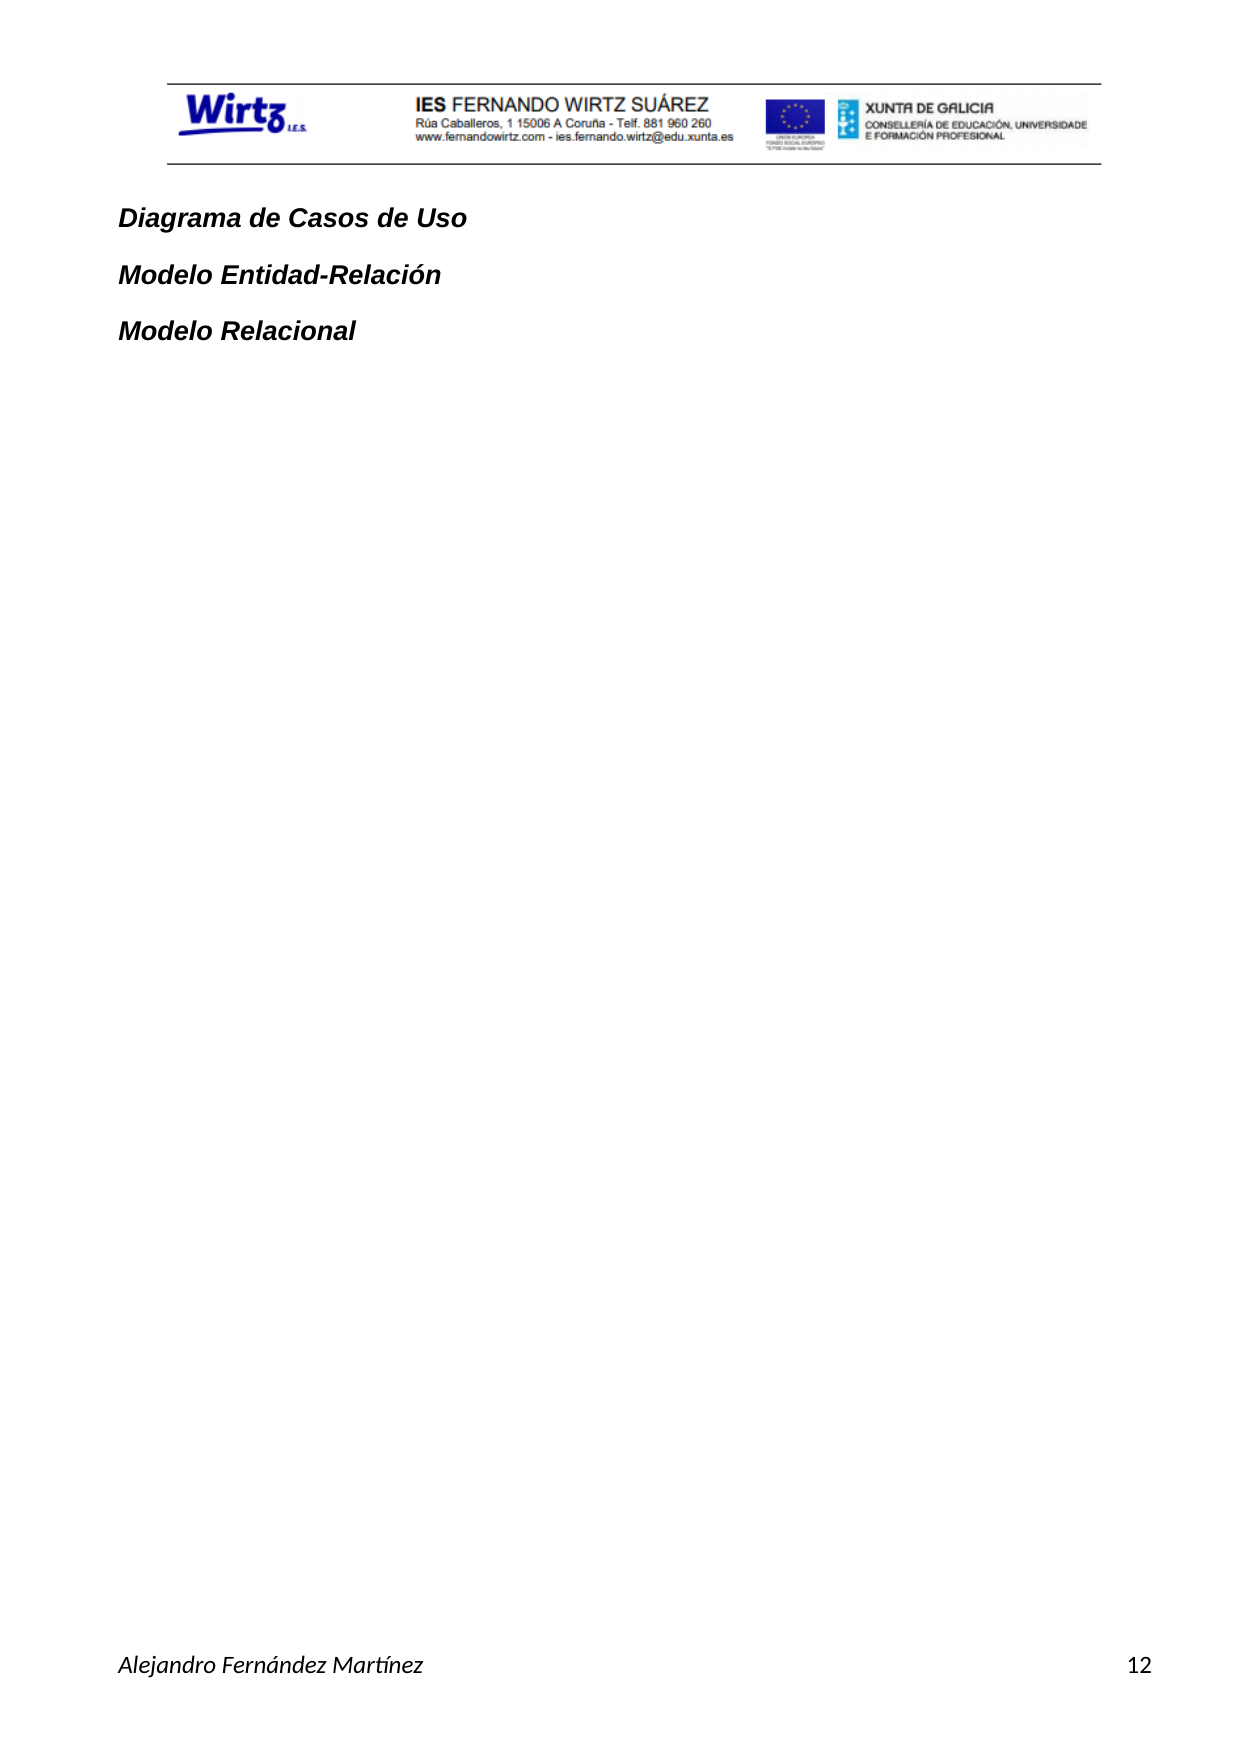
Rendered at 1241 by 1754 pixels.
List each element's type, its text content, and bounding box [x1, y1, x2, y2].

subtitle Modelo Relacional [118, 315, 1152, 346]
picture [158, 73, 1112, 173]
subtitle Diagrama de Casos de Uso [118, 202, 1152, 234]
subtitle Modelo Entidad-Relación [118, 259, 1152, 290]
